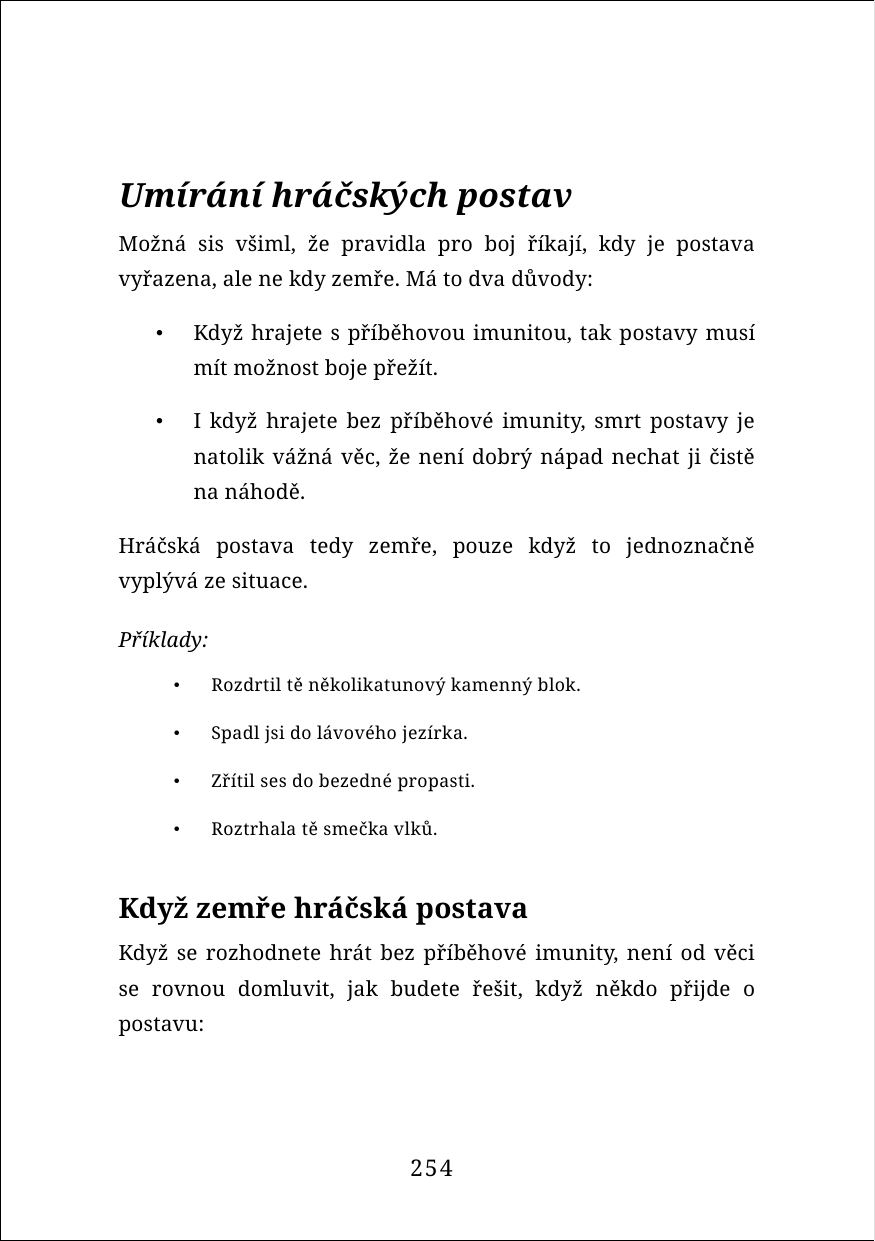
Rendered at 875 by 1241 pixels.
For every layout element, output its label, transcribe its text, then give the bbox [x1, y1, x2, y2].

list Když hrajete s příběhovou imunitou, tak postavy musí mít možnost boje přežít. [156, 318, 756, 382]
list Spadl jsi do lávového jezírka. [173, 721, 756, 745]
text Příklady: [118, 625, 756, 654]
list Roztrhala tě smečka vlků. [173, 816, 756, 841]
text Možná sis všiml, že pravidla pro boj říkají, kdy je postava vyřazena, ale ne kdy zemře. Má to dva důvody: [118, 229, 756, 293]
list Rozdrtil tě několikatunový kamenný blok. [173, 673, 756, 697]
text Hráčská postava tedy zemře, pouze když to jednoznačně vyplývá ze situace. [118, 531, 756, 595]
list Zřítil ses do bezedné propasti. [173, 768, 756, 793]
text Když se rozhodnete hrát bez příběhové imunity, není od věci se rovnou domluvit, jak budete řešit, když někdo přijde o postavu: [118, 938, 756, 1038]
subtitle Když zemře hráčská postava [118, 888, 756, 926]
list I když hrajete bez příběhové imunity, smrt postavy je natolik vážná věc, že není dobrý nápad nechat ji čistě na náhodě. [156, 406, 756, 506]
subtitle Umírání hráčských postav [118, 172, 756, 217]
